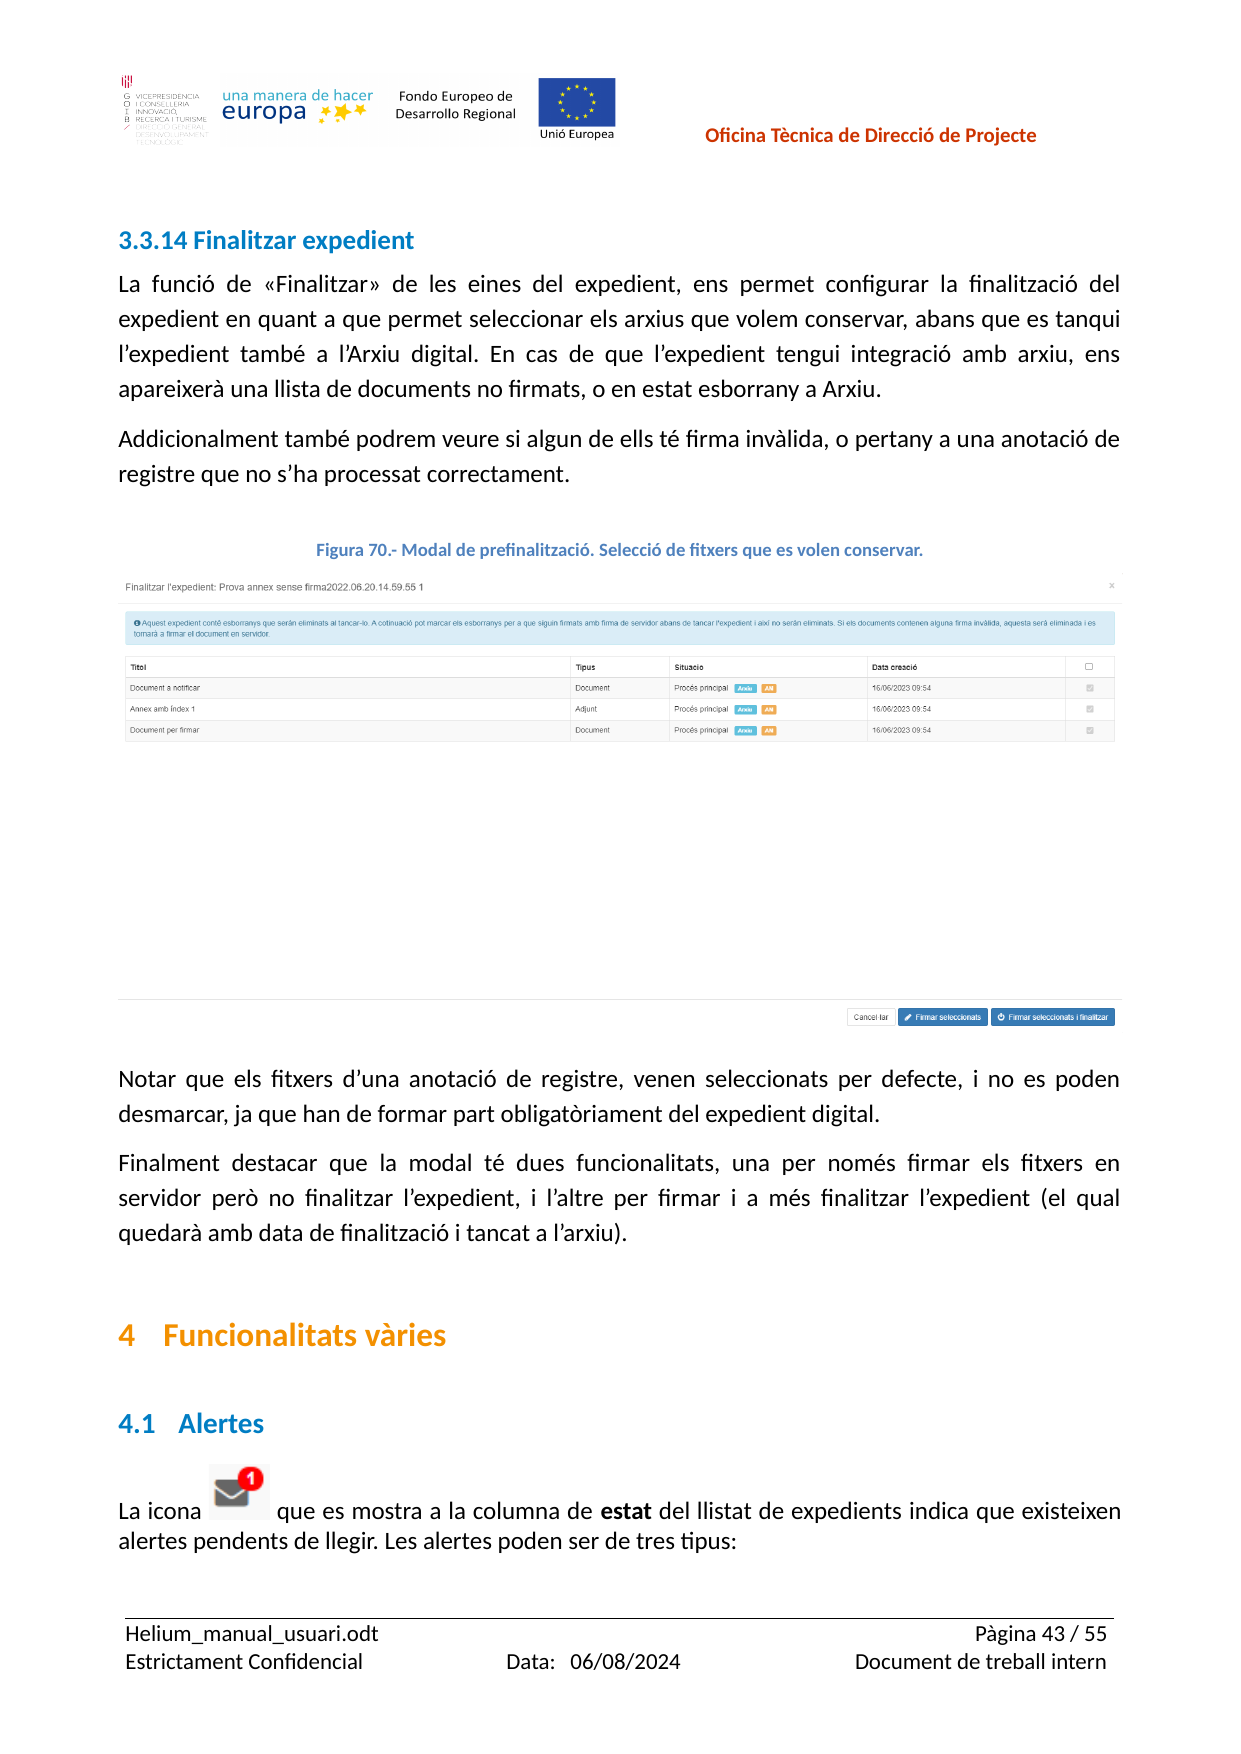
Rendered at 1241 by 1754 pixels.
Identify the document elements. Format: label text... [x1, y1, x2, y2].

text La icona que es mostra a la columna de estat del llistat de expedients indica que existeixen alertes pendents de llegir. Les alertes poden ser de tres tipus: [118, 1464, 1122, 1556]
picture [118, 73, 213, 147]
subtitle Finalitzar expedient [118, 223, 1122, 256]
subtitle Alertes [118, 1405, 1122, 1441]
text Addicionalment també podrem veure si algun de ells té firma invàlida, o pertany a una anotació de registre que no s’ha processat correctament. [118, 423, 1122, 488]
subtitle Funcionalitats vàries [118, 1314, 1122, 1355]
picture [208, 1464, 270, 1520]
text La funció de «Finalitzar» de les eines del expedient, ens permet configurar la finalització del expedient en quant a que permet seleccionar els arxius que volem conservar, abans que es tanqui l’expedient també a l’Arxiu digital. En cas de que l’expedient tengui integració amb arxiu, ens apareixerà una llista de documents no firmats, o en estat esborrany a Arxiu. [118, 268, 1122, 404]
picture [118, 573, 1123, 1033]
text Figura 70.- Modal de prefinalització. Selecció de fitxers que es volen conservar. [118, 538, 1122, 561]
text Notar que els fitxers d’una anotació de registre, venen seleccionats per defecte, i no es poden desmarcar, ja que han de formar part obligatòriament del expedient digital. [118, 1063, 1122, 1128]
text Finalment destacar que la modal té dues funcionalitats, una per només firmar els fitxers en servidor però no finalitzar l’expedient, i l’altre per firmar i a més finalitzar l’expedient (el qual quedarà amb data de finalització i tancat a l’arxiu). [118, 1148, 1122, 1248]
picture [219, 73, 621, 147]
